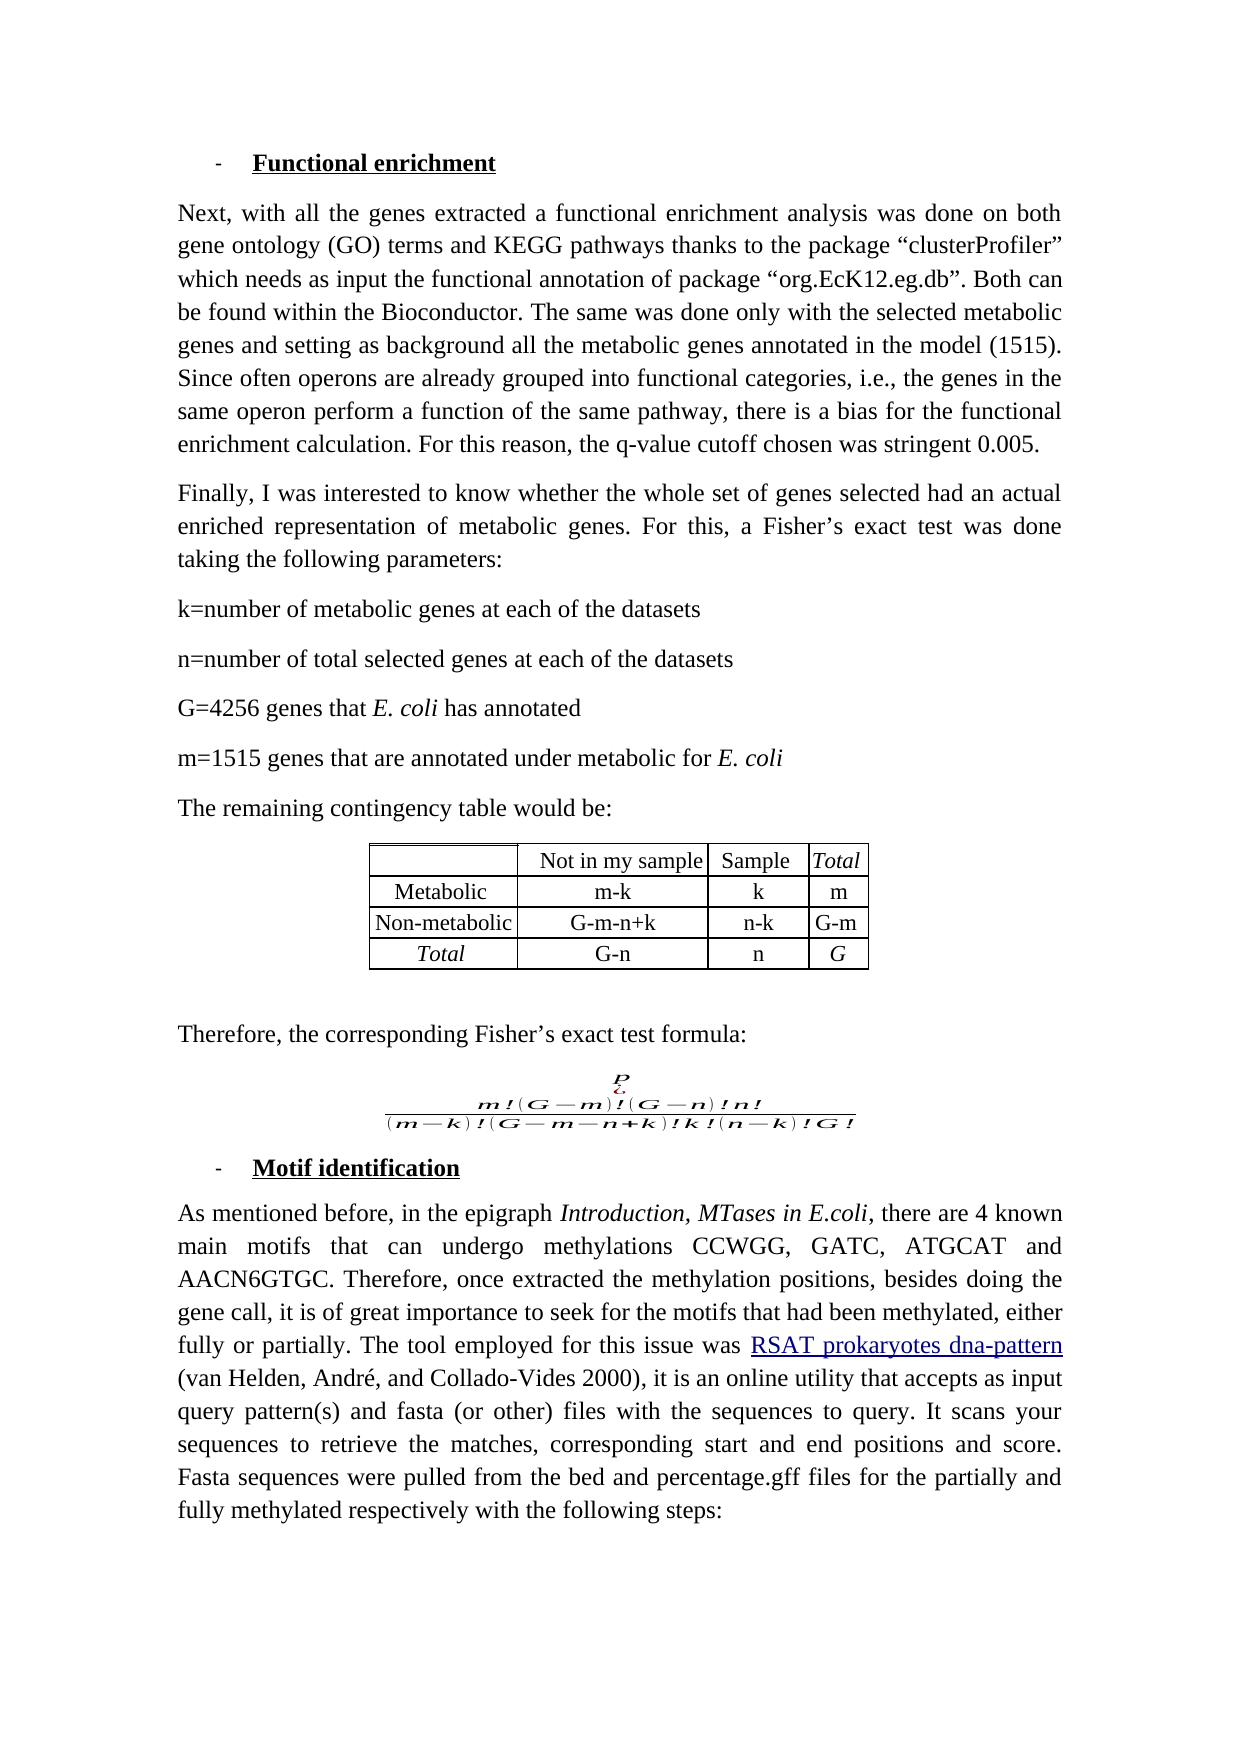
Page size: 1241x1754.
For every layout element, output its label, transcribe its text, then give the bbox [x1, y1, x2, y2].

table_cell m [810, 877, 868, 906]
table_header Total [810, 844, 868, 875]
text m=1515 genes that are annotated under metabolic for E. coli [177, 743, 1063, 772]
table_header [370, 846, 517, 875]
table_cell Metabolic [370, 877, 517, 906]
table_header Sample [709, 844, 808, 875]
table_cell G [810, 939, 868, 968]
table_cell G-m-n+k [518, 908, 707, 937]
table_cell Non-metabolic [370, 908, 517, 937]
text As mentioned before, in the epigraph Introduction, MTases in E.coli, there are 4 known main motifs that can undergo methylations CCWGG, GATC, ATGCAT and AACN6GTGC. Therefore, once extracted the methylation positions, besides doing the gene call, it is of great importance to seek for the motifs that had been methylated, either fully or partially. The tool employed for this issue was RSAT prokaryotes dna-pattern (van Helden, André, and Collado-Vides 2000), it is an online utility that accepts as input query pattern(s) and fasta (or other) files with the sequences to query. It scans your sequences to retrieve the matches, corresponding start and end positions and score. Fasta sequences were pulled from the bed and percentage.gff files for the partially and fully methylated respectively with the following steps: [177, 1198, 1063, 1524]
text The remaining contingency table would be: [177, 793, 1063, 822]
table_cell k [709, 877, 808, 906]
table_cell G-m [810, 908, 868, 937]
text Therefore, the corresponding Fisher’s exact test formula: [177, 1019, 1063, 1048]
table_cell Total [370, 939, 517, 968]
table_cell G-n [518, 939, 707, 968]
text G=4256 genes that E. coli has annotated [177, 693, 1063, 722]
table_cell n [709, 939, 808, 968]
table_header Not in my sample [518, 844, 707, 875]
text Next, with all the genes extracted a functional enrichment analysis was done on both gene ontology (GO) terms and KEGG pathways thanks to the package “clusterProfiler” which needs as input the functional annotation of package “org.EcK12.eg.db”. Both can be found within the Bioconductor. The same was done only with the selected metabolic genes and setting as background all the metabolic genes annotated in the model (1515). Since often operons are already grouped into functional categories, i.e., the genes in the same operon perform a function of the same pathway, there is a bias for the functional enrichment calculation. For this reason, the q-value cutoff chosen was stringent 0.005. [177, 198, 1063, 457]
table_cell m-k [518, 877, 707, 906]
list Functional enrichment [215, 148, 1063, 177]
text k=number of metabolic genes at each of the datasets [177, 594, 1063, 623]
list Motif identification [215, 1153, 1063, 1182]
text Finally, I was interested to know whether the whole set of genes selected had an actual enriched representation of metabolic genes. For this, a Fisher’s exact test was done taking the following parameters: [177, 478, 1063, 573]
text n=number of total selected genes at each of the datasets [177, 644, 1063, 673]
table_cell n-k [709, 908, 808, 937]
